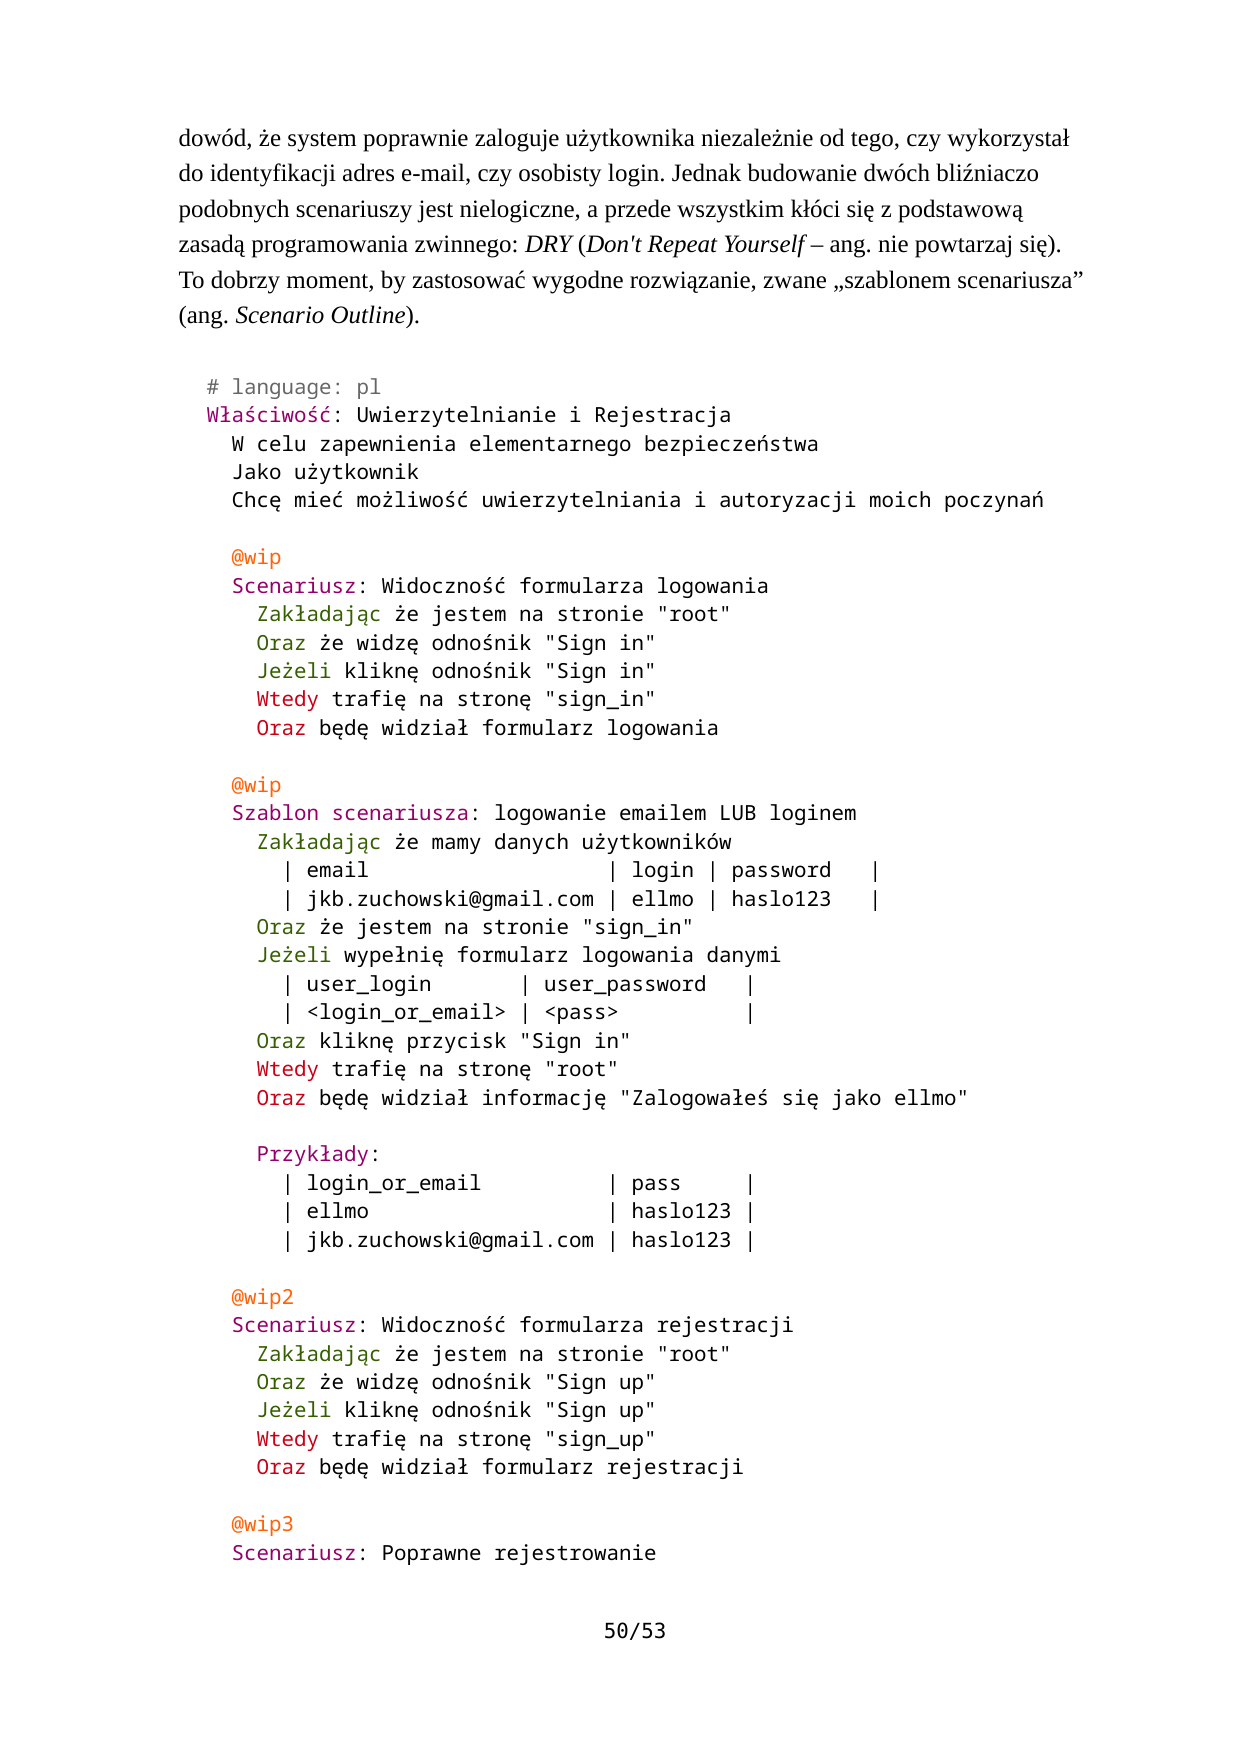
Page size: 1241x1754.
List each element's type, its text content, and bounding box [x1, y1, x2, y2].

table_header # language: pl Właściwość: Uwierzytelnianie i Rejestracja W celu zapewnienia elementarnego bezpieczeństwa Jako użytkownik Chcę mieć możliwość uwierzytelniania i autoryzacji moich poczynań @wip Scenariusz: Widoczność formularza logowania Zakładając że jestem na stronie "root" Oraz że widzę odnośnik "Sign in" Jeżeli kliknę odnośnik "Sign in" Wtedy trafię na stronę "sign_in" Oraz będę widział formularz logowania @wip Szablon scenariusza: logowanie emailem LUB loginem Zakładając że mamy danych użytkowników | email | login | password | | jkb.zuchowski@gmail.com | ellmo | haslo123 | Oraz że jestem na stronie "sign_in" Jeżeli wypełnię formularz logowania danymi | user_login | user_password | | <login_or_email> | <pass> | Oraz kliknę przycisk "Sign in" Wtedy trafię na stronę "root" Oraz będę widział informację "Zalogowałeś się jako ellmo" Przykłady: | login_or_email | pass | | ellmo | haslo123 | | jkb.zuchowski@gmail.com | haslo123 | @wip2 Scenariusz: Widoczność formularza rejestracji Zakładając że jestem na stronie "root" Oraz że widzę odnośnik "Sign up" Jeżeli kliknę odnośnik "Sign up" Wtedy trafię na stronę "sign_up" Oraz będę widział formularz rejestracji @wip3 Scenariusz: Poprawne rejestrowanie [177, 366, 1093, 1572]
text dowód, że system poprawnie zaloguje użytkownika niezależnie od tego, czy wykorzystał do identyfikacji adres e-mail, czy osobisty login. Jednak budowanie dwóch bliźniaczo podobnych scenariuszy jest nielogiczne, a przede wszystkim kłóci się z podstawową zasadą programowania zwinnego: DRY (Don't Repeat Yourself – ang. nie powtarzaj się). To dobrzy moment, by zastosować wygodne rozwiązanie, zwane „szablonem scenariusza” (ang. Scenario Outline). [178, 118, 1093, 331]
